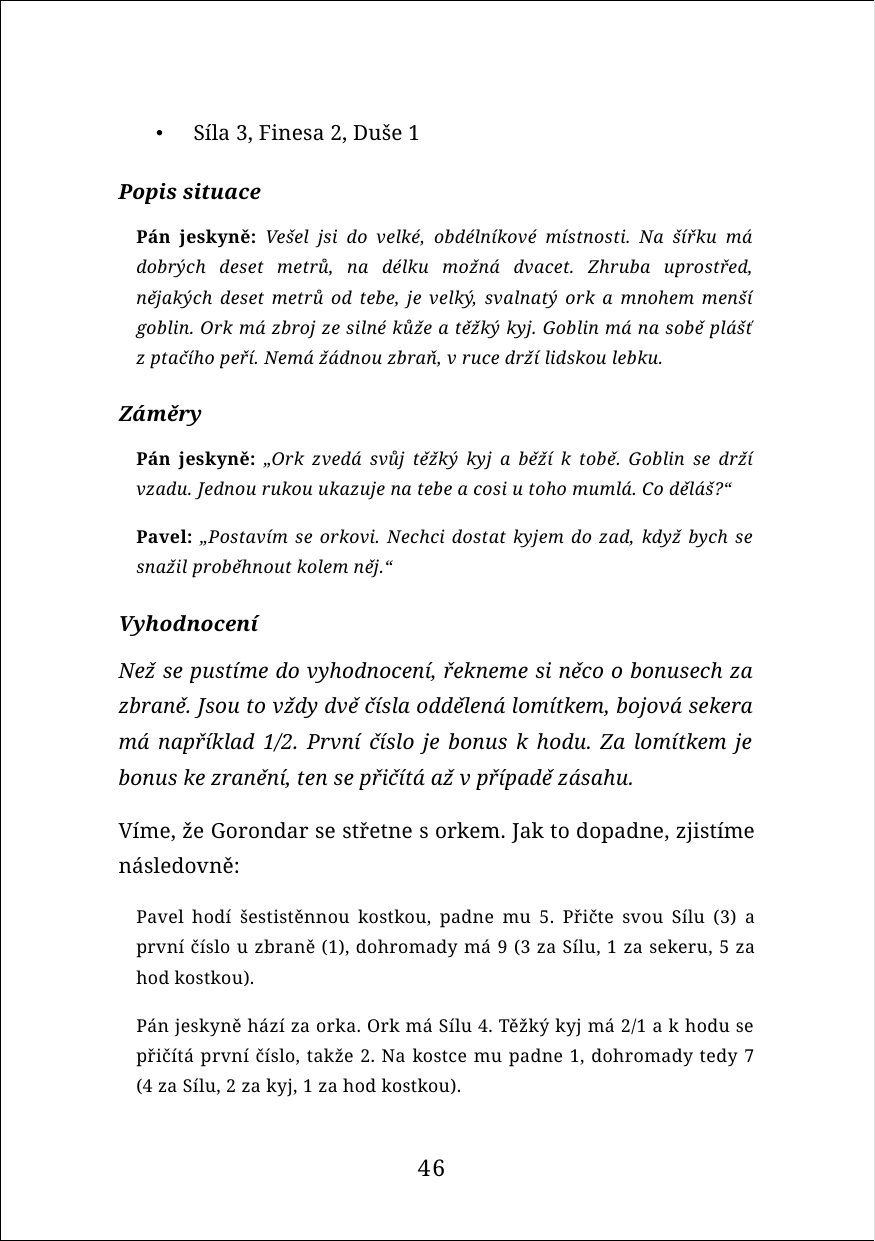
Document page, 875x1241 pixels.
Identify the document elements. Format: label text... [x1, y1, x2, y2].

text Pavel: „Postavím se orkovi. Nechci dostat kyjem do zad, když bych se snažil proběhnout kolem něj.“ [136, 525, 756, 579]
text Popis situace [118, 177, 756, 206]
text Než se pustíme do vyhodnocení, řekneme si něco o bonusech za zbraně. Jsou to vždy dvě čísla oddělená lomítkem, bojová sekera má například 1/2. První číslo je bonus k hodu. Za lomítkem je bonus ke zranění, ten se přičítá až v případě zásahu. [118, 656, 756, 791]
text Pán jeskyně: Vešel jsi do velké, obdélníkové místnosti. Na šířku má dobrých deset metrů, na délku možná dvacet. Zhruba uprostřed, nějakých deset metrů od tebe, je velký, svalnatý ork a mnohem menší goblin. Ork má zbroj ze silné kůže a těžký kyj. Goblin má na sobě plášť z ptačího peří. Nemá žádnou zbraň, v ruce drží lidskou lebku. [136, 225, 756, 370]
text Víme, že Gorondar se střetne s orkem. Jak to dopadne, zjistíme následovně: [118, 816, 756, 880]
text Vyhodnocení [118, 609, 756, 637]
text Pán jeskyně: „Ork zvedá svůj těžký kyj a běží k tobě. Goblin se drží vzadu. Jednou rukou ukazuje na tebe a cosi u toho mumlá. Co děláš?“ [136, 447, 756, 501]
text Pán jeskyně hází za orka. Ork má Sílu 4. Těžký kyj má 2/1 a k hodu se přičítá první číslo, takže 2. Na kostce mu padne 1, dohromady tedy 7 (4 za Sílu, 2 za kyj, 1 za hod kostkou). [136, 1013, 756, 1098]
text Pavel hodí šestistěnnou kostkou, padne mu 5. Přičte svou Sílu (3) a první číslo u zbraně (1), dohromady má 9 (3 za Sílu, 1 za sekeru, 5 za hod kostkou). [136, 905, 756, 989]
text Záměry [118, 399, 756, 428]
list Síla 3, Finesa 2, Duše 1 [156, 118, 756, 147]
